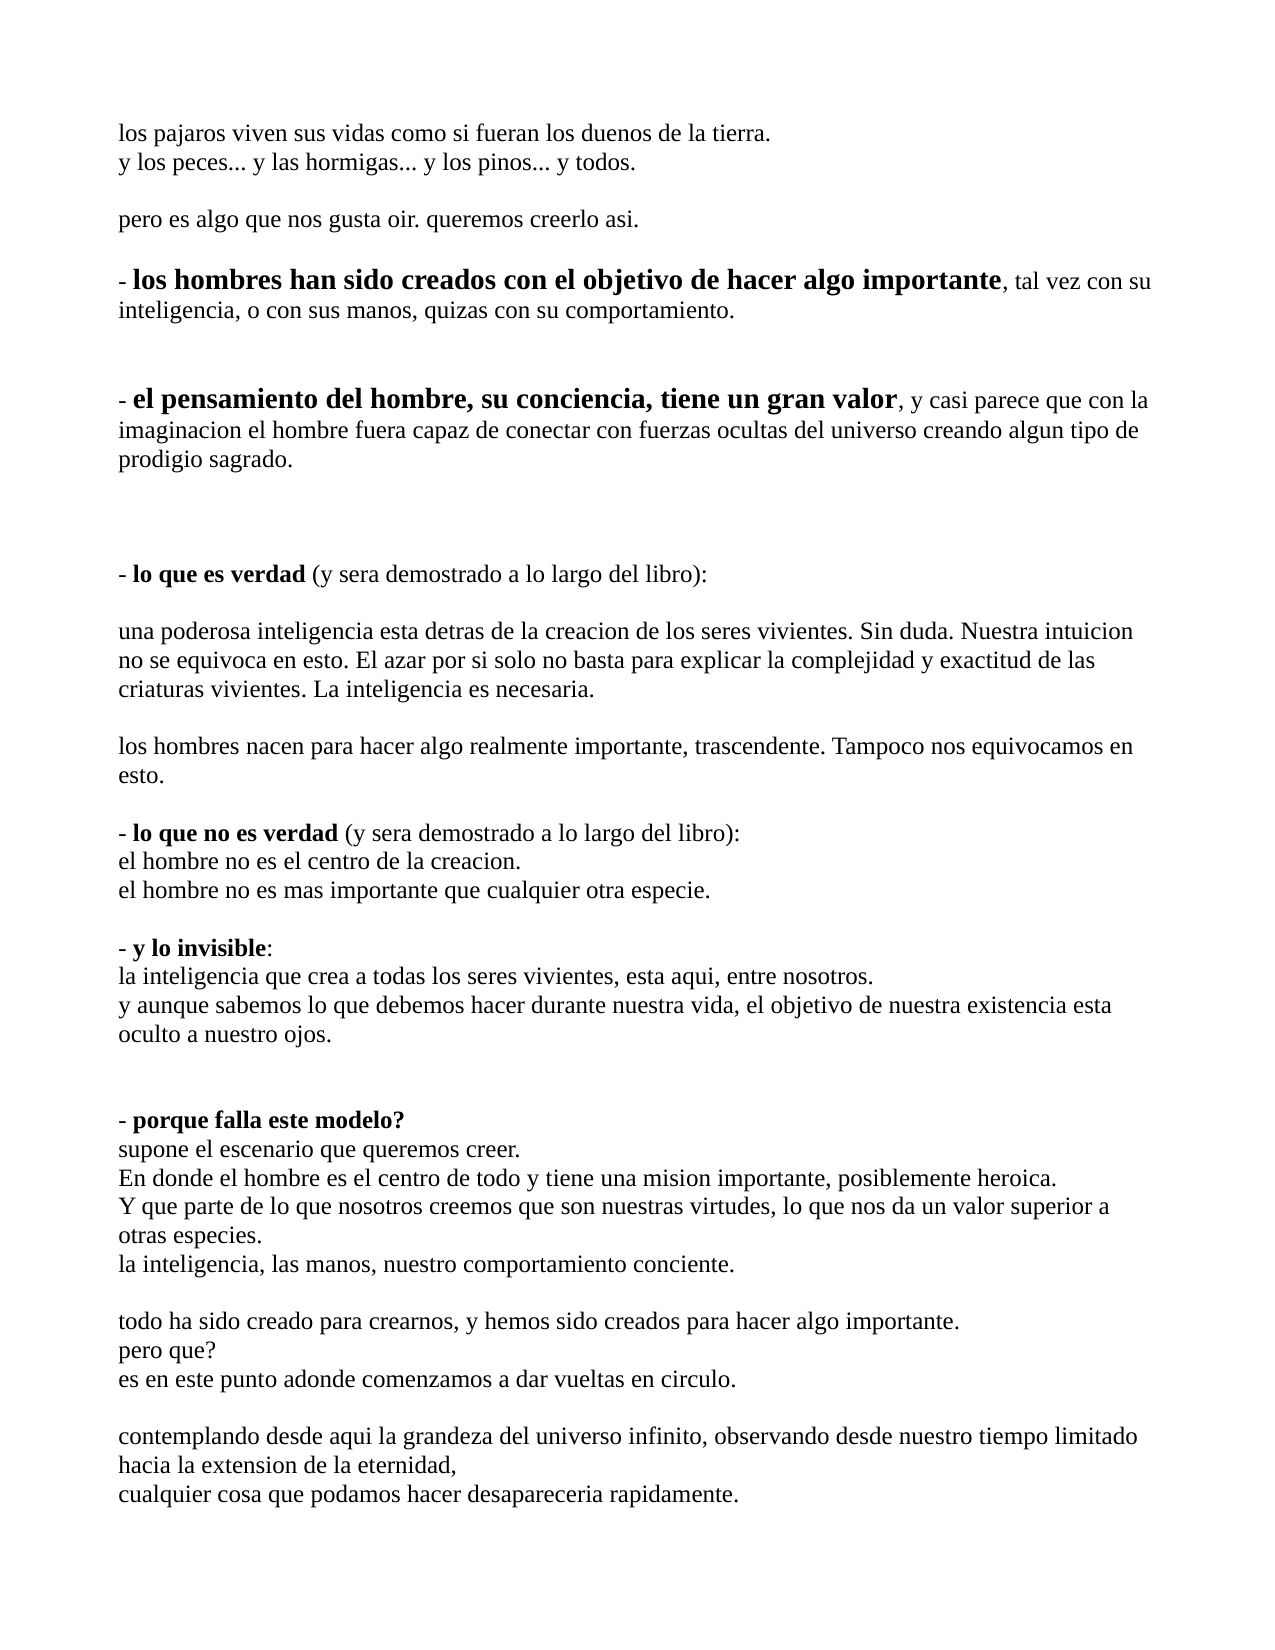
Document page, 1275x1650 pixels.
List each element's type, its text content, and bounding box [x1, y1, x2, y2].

text En donde el hombre es el centro de todo y tiene una mision importante, posiblemente heroica. [118, 1163, 1157, 1191]
text cualquier cosa que podamos hacer desapareceria rapidamente. [118, 1479, 1157, 1508]
text la inteligencia que crea a todas los seres vivientes, esta aqui, entre nosotros. [118, 961, 1157, 990]
text pero es algo que nos gusta oir. queremos creerlo asi. [118, 204, 1157, 233]
text los hombres nacen para hacer algo realmente importante, trascendente. Tampoco nos equivocamos en esto. [118, 731, 1157, 789]
text - lo que es verdad (y sera demostrado a lo largo del libro): [118, 559, 1157, 588]
text el hombre no es mas importante que cualquier otra especie. [118, 875, 1157, 904]
text es en este punto adonde comenzamos a dar vueltas en circulo. [118, 1364, 1157, 1393]
text - lo que no es verdad (y sera demostrado a lo largo del libro): [118, 818, 1157, 846]
text una poderosa inteligencia esta detras de la creacion de los seres vivientes. Sin duda. Nuestra intuicion no se equivoca en esto. El azar por si solo no basta para explicar la complejidad y exactitud de las criaturas vivientes. La inteligencia es necesaria. [118, 616, 1157, 703]
text pero que? [118, 1335, 1157, 1364]
text - los hombres han sido creados con el objetivo de hacer algo importante, tal vez con su inteligencia, o con sus manos, quizas con su comportamiento. [118, 262, 1157, 324]
text la inteligencia, las manos, nuestro comportamiento conciente. [118, 1249, 1157, 1278]
text y los peces... y las hormigas... y los pinos... y todos. [118, 147, 1157, 176]
text supone el escenario que queremos creer. [118, 1134, 1157, 1163]
text - el pensamiento del hombre, su conciencia, tiene un gran valor, y casi parece que con la imaginacion el hombre fuera capaz de conectar con fuerzas ocultas del universo creando algun tipo de prodigio sagrado. [118, 382, 1157, 473]
text - porque falla este modelo? [118, 1105, 1157, 1134]
text - y lo invisible: [118, 933, 1157, 961]
text contemplando desde aqui la grandeza del universo infinito, observando desde nuestro tiempo limitado hacia la extension de la eternidad, [118, 1421, 1157, 1479]
text todo ha sido creado para crearnos, y hemos sido creados para hacer algo importante. [118, 1306, 1157, 1335]
text Y que parte de lo que nosotros creemos que son nuestras virtudes, lo que nos da un valor superior a otras especies. [118, 1191, 1157, 1249]
text y aunque sabemos lo que debemos hacer durante nuestra vida, el objetivo de nuestra existencia esta oculto a nuestro ojos. [118, 990, 1157, 1048]
text el hombre no es el centro de la creacion. [118, 846, 1157, 875]
text los pajaros viven sus vidas como si fueran los duenos de la tierra. [118, 118, 1157, 147]
